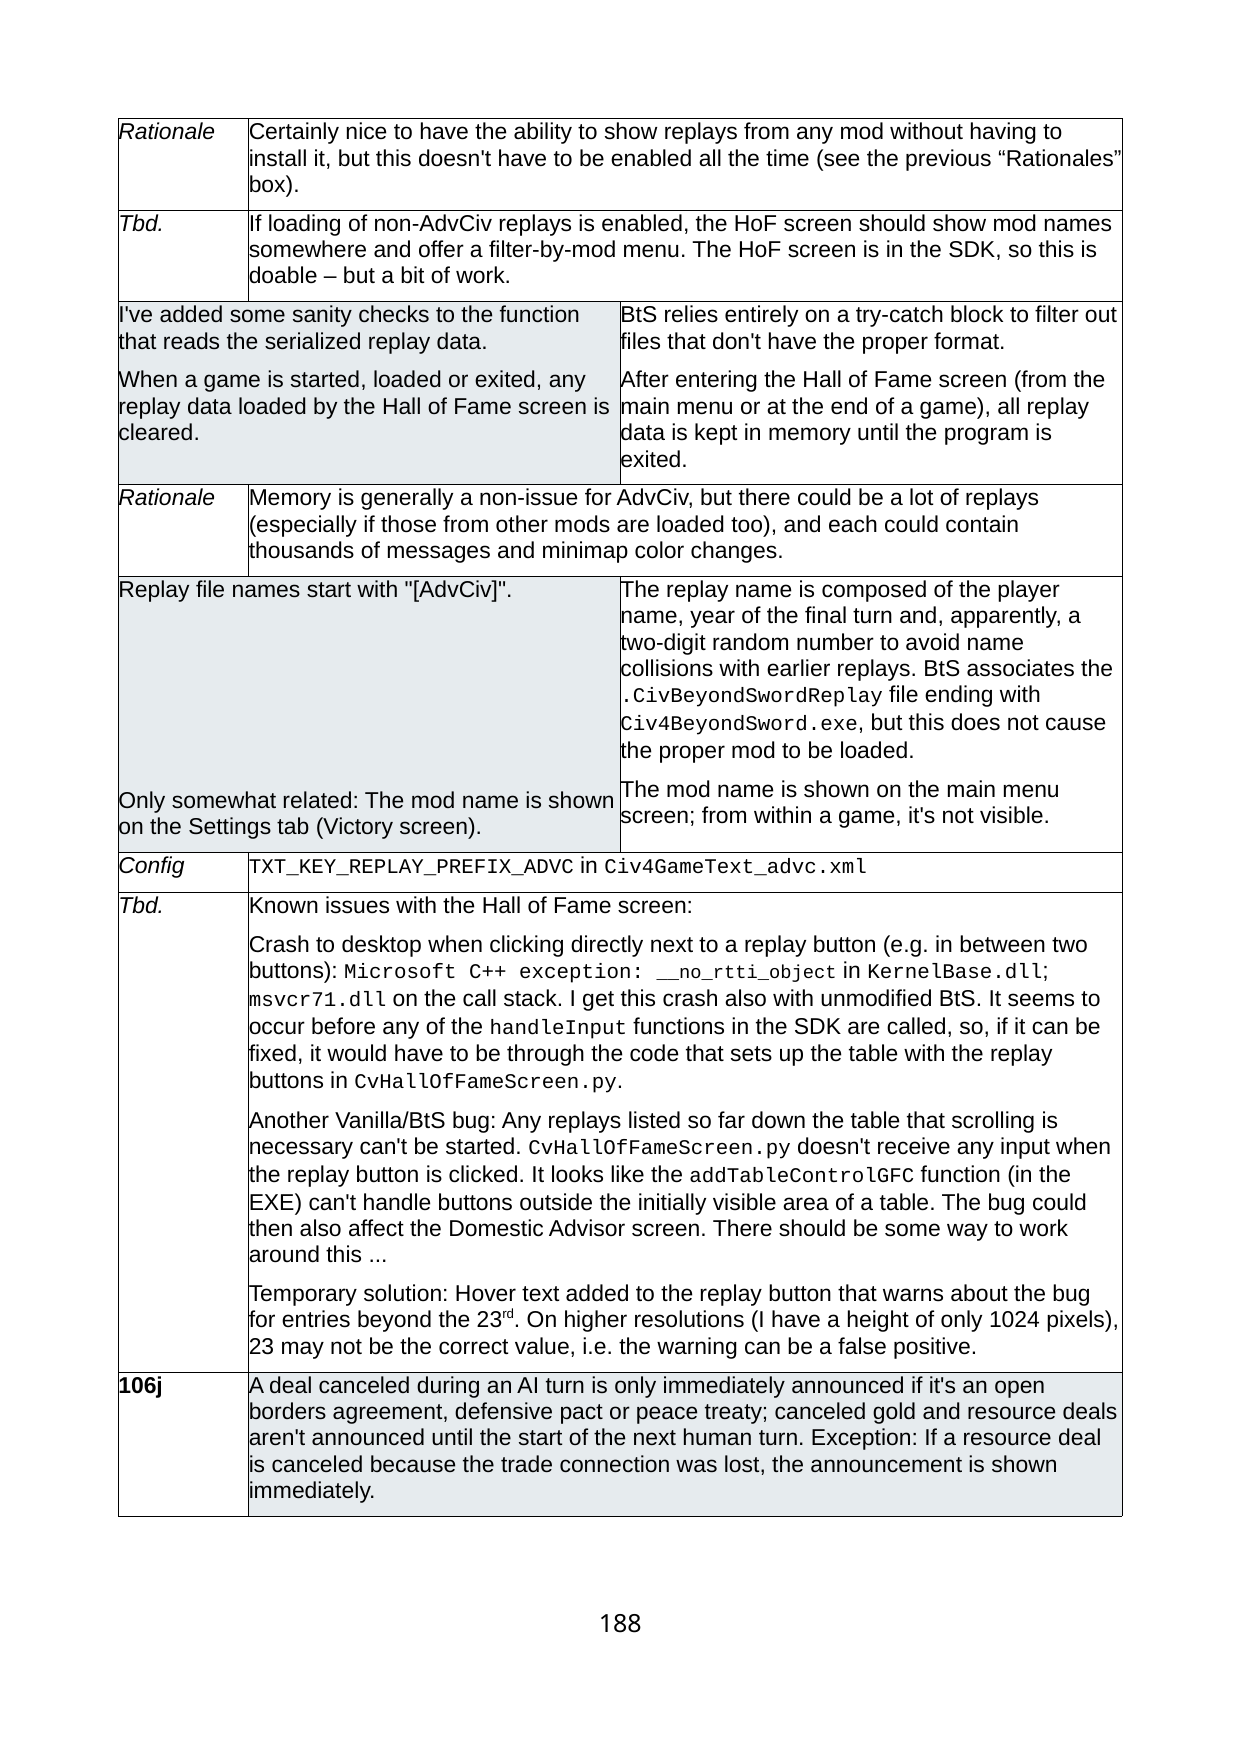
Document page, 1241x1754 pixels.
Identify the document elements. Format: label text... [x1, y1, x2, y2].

table_cell Rationale [119, 485, 248, 576]
table_cell 106j [119, 1373, 248, 1516]
table_cell Certainly nice to have the ability to show replays from any mod without having to install it, but this doesn't have to be enabled all the time (see the previous “Rationales” box). [249, 119, 1122, 210]
table_cell Known issues with the Hall of Fame screen: Crash to desktop when clicking directly next to a replay button (e.g. in between two buttons): Microsoft C++ exception: __no_rtti_object in KernelBase.dll; msvcr71.dll on the call stack. I get this crash also with unmodified BtS. It seems to occur before any of the handleInput functions in the SDK are called, so, if it can be fixed, it would have to be through the code that sets up the table with the replay buttons in CvHallOfFameScreen.py. Another Vanilla/BtS bug: Any replays listed so far down the table that scrolling is necessary can't be started. CvHallOfFameScreen.py doesn't receive any input when the replay button is clicked. It looks like the addTableControlGFC function (in the EXE) can't handle buttons outside the initially visible area of a table. The bug could then also affect the Domestic Advisor screen. There should be some way to work around this ... Temporary solution: Hover text added to the replay button that warns about the bug for entries beyond the 23rd. On higher resolutions (I have a height of only 1024 pixels), 23 may not be the correct value, i.e. the warning can be a false positive. [249, 893, 1122, 1372]
table_cell TXT_KEY_REPLAY_PREFIX_ADVC in Civ4GameText_advc.xml [249, 853, 1122, 892]
table_cell Memory is generally a non-issue for AdvCiv, but there could be a lot of replays (especially if those from other mods are loaded too), and each could contain thousands of messages and minimap color changes. [249, 485, 1122, 576]
table_cell Config [119, 853, 248, 892]
table_cell Tbd. [119, 893, 248, 1372]
table_cell I've added some sanity checks to the function that reads the serialized replay data. When a game is started, loaded or exited, any replay data loaded by the Hall of Fame screen is cleared. [119, 302, 620, 484]
table_cell Replay file names start with "[AdvCiv]". Only somewhat related: The mod name is shown on the Settings tab (Victory screen). [119, 577, 620, 852]
table_cell Tbd. [119, 211, 248, 301]
table_cell The replay name is composed of the player name, year of the final turn and, apparently, a two-digit random number to avoid name collisions with earlier replays. BtS associates the .CivBeyondSwordReplay file ending with Civ4BeyondSword.exe, but this does not cause the proper mod to be loaded. The mod name is shown on the main menu screen; from within a game, it's not visible. [621, 577, 1122, 852]
table_cell If loading of non-AdvCiv replays is enabled, the HoF screen should show mod names somewhere and offer a filter-by-mod menu. The HoF screen is in the SDK, so this is doable – but a bit of work. [249, 211, 1122, 301]
table_cell Rationale [119, 119, 248, 210]
table_cell BtS relies entirely on a try-catch block to filter out files that don't have the proper format. After entering the Hall of Fame screen (from the main menu or at the end of a game), all replay data is kept in memory until the program is exited. [621, 302, 1122, 484]
table_cell A deal canceled during an AI turn is only immediately announced if it's an open borders agreement, defensive pact or peace treaty; canceled gold and resource deals aren't announced until the start of the next human turn. Exception: If a resource deal is canceled because the trade connection was lost, the announcement is shown immediately. [249, 1373, 1122, 1516]
